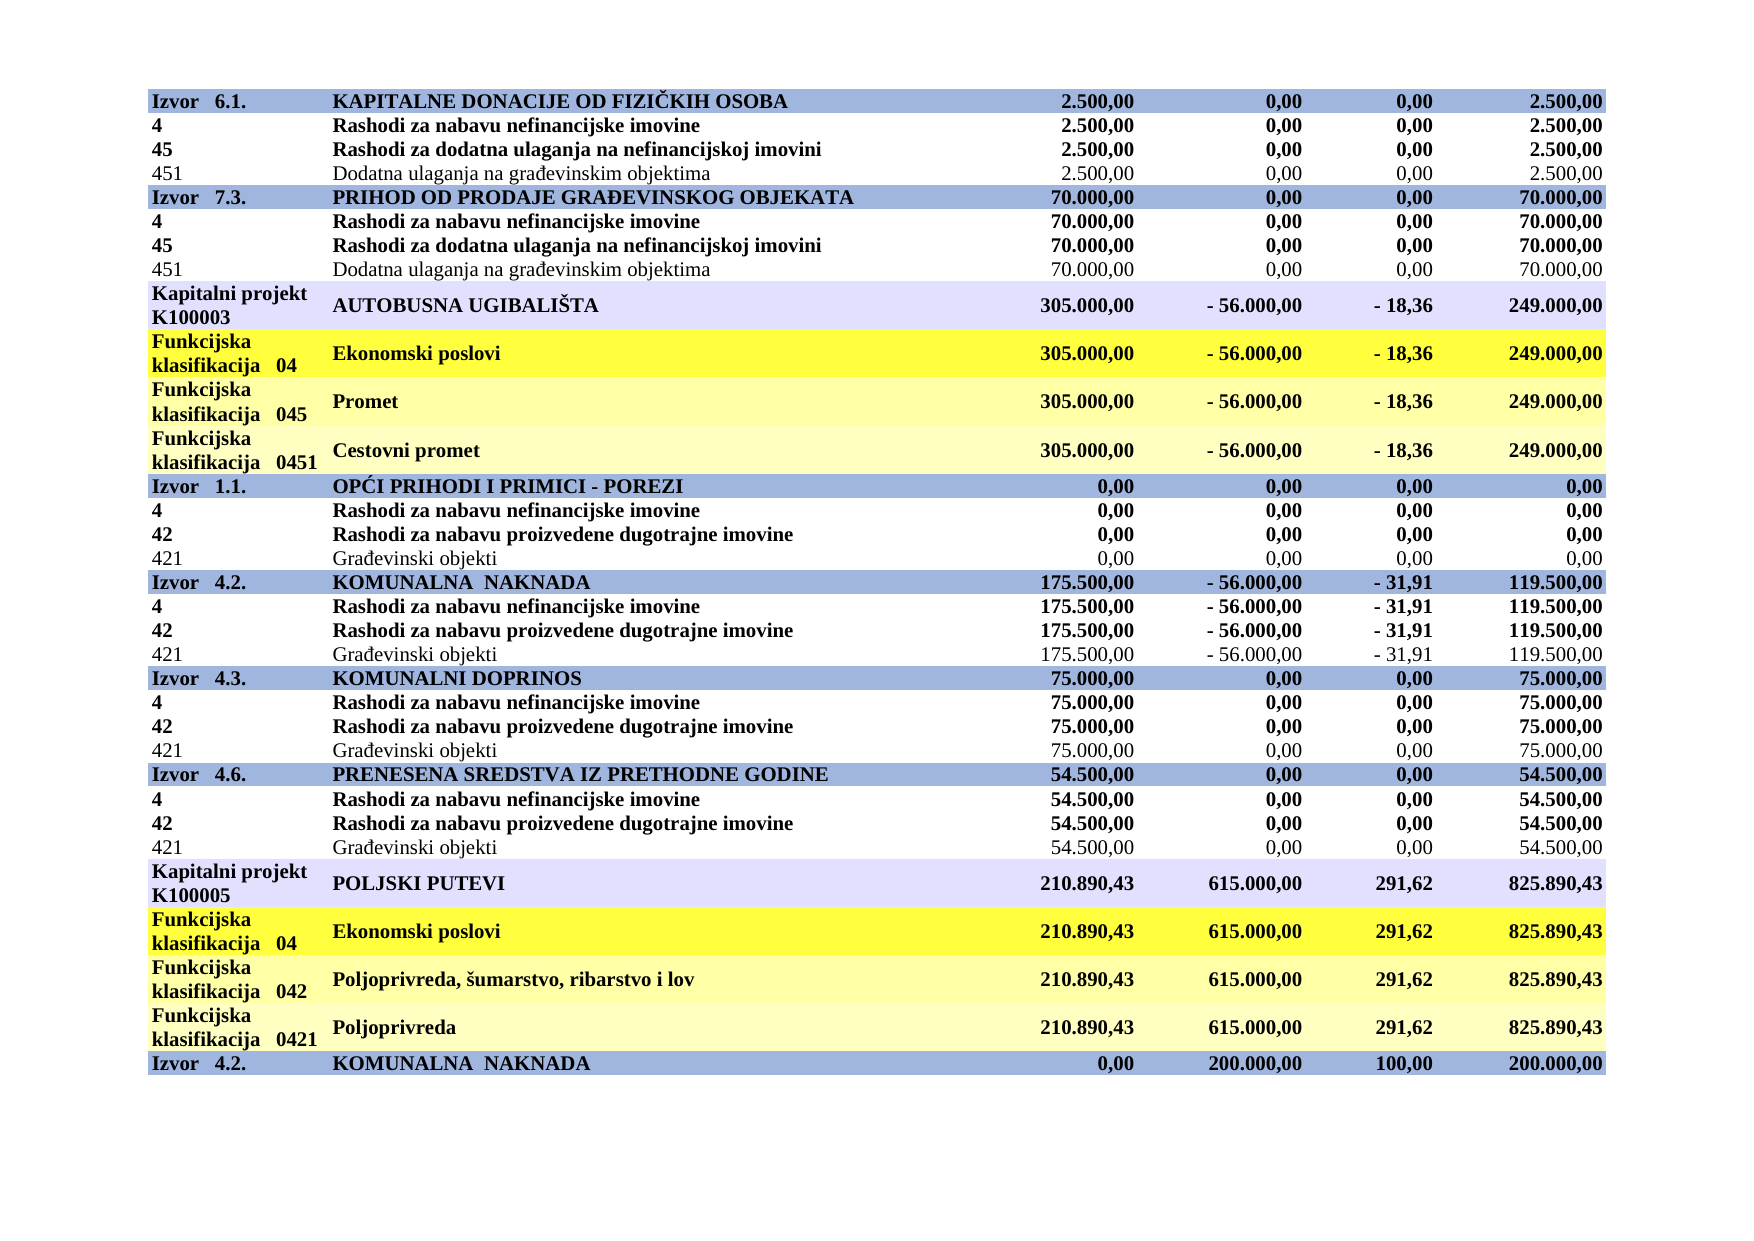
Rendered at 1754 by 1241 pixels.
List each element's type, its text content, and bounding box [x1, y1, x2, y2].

table_cell 825.890,43 [1437, 907, 1606, 955]
table_cell 0,00 [1306, 666, 1437, 690]
table_cell 70.000,00 [968, 209, 1138, 233]
table_cell 54.500,00 [1437, 811, 1606, 834]
table_cell - 56.000,00 [1138, 570, 1306, 594]
table_cell 0,00 [968, 1051, 1138, 1075]
table_cell - 31,91 [1306, 618, 1437, 642]
table_cell 2.500,00 [968, 89, 1138, 113]
table_cell 70.000,00 [1437, 233, 1606, 257]
table_cell 0,00 [1306, 714, 1437, 738]
table_cell 291,62 [1306, 1003, 1437, 1051]
table_cell Funkcijska klasifikacija 042 [148, 955, 328, 1003]
table_cell 0,00 [1437, 498, 1606, 522]
table_cell 0,00 [1306, 498, 1437, 522]
table_cell Izvor 4.3. [148, 666, 328, 690]
table_cell 0,00 [1306, 811, 1437, 834]
table_cell KOMUNALNA NAKNADA [328, 570, 968, 594]
table_cell 0,00 [1306, 137, 1437, 161]
table_cell 75.000,00 [968, 714, 1138, 738]
table_cell - 31,91 [1306, 570, 1437, 594]
table_cell 0,00 [1306, 257, 1437, 281]
table_cell 0,00 [1306, 835, 1437, 859]
table_cell 75.000,00 [1437, 714, 1606, 738]
table_cell 0,00 [1306, 763, 1437, 786]
table_cell 0,00 [1306, 161, 1437, 185]
table_cell 2.500,00 [968, 113, 1138, 137]
table_cell 42 [148, 618, 328, 642]
table_cell 75.000,00 [1437, 738, 1606, 762]
table_cell 0,00 [1138, 257, 1306, 281]
table_cell Ekonomski poslovi [328, 907, 968, 955]
table_cell 0,00 [1138, 137, 1306, 161]
table_cell 0,00 [1138, 185, 1306, 209]
table_cell 42 [148, 714, 328, 738]
table_cell Rashodi za dodatna ulaganja na nefinancijskoj imovini [328, 137, 968, 161]
table_cell Funkcijska klasifikacija 04 [148, 907, 328, 955]
table_cell 2.500,00 [1437, 137, 1606, 161]
table_cell 0,00 [1306, 209, 1437, 233]
table_cell 615.000,00 [1138, 1003, 1306, 1051]
table_cell Izvor 4.6. [148, 763, 328, 786]
table_cell 70.000,00 [968, 233, 1138, 257]
table_cell - 56.000,00 [1138, 281, 1306, 329]
table_cell 0,00 [1437, 522, 1606, 546]
table_cell Građevinski objekti [328, 835, 968, 859]
table_cell 825.890,43 [1437, 955, 1606, 1003]
table_cell Građevinski objekti [328, 738, 968, 762]
table_cell Izvor 4.2. [148, 570, 328, 594]
table_cell 4 [148, 498, 328, 522]
table_cell Rashodi za nabavu nefinancijske imovine [328, 594, 968, 618]
table_cell - 31,91 [1306, 594, 1437, 618]
table_cell 4 [148, 594, 328, 618]
table_cell 0,00 [968, 474, 1138, 498]
table_cell 70.000,00 [968, 185, 1138, 209]
table_cell 175.500,00 [968, 594, 1138, 618]
table_cell 0,00 [1138, 546, 1306, 570]
table_cell 75.000,00 [968, 738, 1138, 762]
table_cell 200.000,00 [1437, 1051, 1606, 1075]
table_cell 2.500,00 [968, 137, 1138, 161]
table_cell 45 [148, 137, 328, 161]
table_cell 54.500,00 [968, 763, 1138, 786]
table_cell - 31,91 [1306, 642, 1437, 666]
table_cell 0,00 [1306, 89, 1437, 113]
table_cell 291,62 [1306, 859, 1437, 907]
table_cell Kapitalni projekt K100005 [148, 859, 328, 907]
table_cell 2.500,00 [968, 161, 1138, 185]
table_cell 0,00 [1306, 546, 1437, 570]
table_cell 0,00 [968, 546, 1138, 570]
table_cell 0,00 [1306, 113, 1437, 137]
table_cell 0,00 [968, 498, 1138, 522]
table_cell 175.500,00 [968, 570, 1138, 594]
table_cell 615.000,00 [1138, 907, 1306, 955]
table_cell Rashodi za nabavu nefinancijske imovine [328, 498, 968, 522]
table_cell 2.500,00 [1437, 161, 1606, 185]
table_cell 54.500,00 [968, 811, 1138, 834]
table_cell 0,00 [1306, 738, 1437, 762]
table_cell Rashodi za nabavu proizvedene dugotrajne imovine [328, 714, 968, 738]
table_cell 70.000,00 [968, 257, 1138, 281]
table_cell 75.000,00 [968, 666, 1138, 690]
table_cell 4 [148, 209, 328, 233]
table_cell 0,00 [1138, 113, 1306, 137]
table_cell 0,00 [1138, 233, 1306, 257]
table_cell Rashodi za nabavu nefinancijske imovine [328, 786, 968, 811]
table_cell 0,00 [1138, 89, 1306, 113]
table_cell 70.000,00 [1437, 257, 1606, 281]
table_cell 4 [148, 690, 328, 714]
table_cell Funkcijska klasifikacija 04 [148, 329, 328, 377]
table_cell 70.000,00 [1437, 185, 1606, 209]
table_cell Rashodi za nabavu proizvedene dugotrajne imovine [328, 618, 968, 642]
table_cell 0,00 [1138, 763, 1306, 786]
table_cell Poljoprivreda, šumarstvo, ribarstvo i lov [328, 955, 968, 1003]
table_cell 200.000,00 [1138, 1051, 1306, 1075]
table_cell 0,00 [968, 522, 1138, 546]
table_cell 54.500,00 [1437, 763, 1606, 786]
table_cell Građevinski objekti [328, 642, 968, 666]
table_cell 0,00 [1306, 690, 1437, 714]
table_cell 0,00 [1138, 474, 1306, 498]
table_cell 249.000,00 [1437, 378, 1606, 426]
table_cell 100,00 [1306, 1051, 1437, 1075]
table_cell Rashodi za nabavu nefinancijske imovine [328, 690, 968, 714]
table_cell 0,00 [1306, 786, 1437, 811]
table_cell 54.500,00 [968, 786, 1138, 811]
table_cell PRIHOD OD PRODAJE GRAĐEVINSKOG OBJEKATA [328, 185, 968, 209]
table_cell 54.500,00 [1437, 835, 1606, 859]
table_cell 0,00 [1306, 522, 1437, 546]
table_cell 210.890,43 [968, 907, 1138, 955]
table_cell Kapitalni projekt K100003 [148, 281, 328, 329]
table_cell Funkcijska klasifikacija 0421 [148, 1003, 328, 1051]
table_cell - 18,36 [1306, 426, 1437, 474]
table_cell 421 [148, 835, 328, 859]
table_cell 54.500,00 [968, 835, 1138, 859]
table_cell - 18,36 [1306, 329, 1437, 377]
table_cell 825.890,43 [1437, 859, 1606, 907]
table_cell 0,00 [1437, 474, 1606, 498]
table_cell KOMUNALNI DOPRINOS [328, 666, 968, 690]
table_cell Rashodi za nabavu nefinancijske imovine [328, 209, 968, 233]
table_cell AUTOBUSNA UGIBALIŠTA [328, 281, 968, 329]
table_cell Poljoprivreda [328, 1003, 968, 1051]
table_cell - 56.000,00 [1138, 378, 1306, 426]
table_cell PRENESENA SREDSTVA IZ PRETHODNE GODINE [328, 763, 968, 786]
table_cell 615.000,00 [1138, 859, 1306, 907]
table_cell 42 [148, 811, 328, 834]
table_cell 0,00 [1138, 498, 1306, 522]
table_cell 421 [148, 546, 328, 570]
table_cell 210.890,43 [968, 1003, 1138, 1051]
table_cell 70.000,00 [1437, 209, 1606, 233]
table_cell 210.890,43 [968, 859, 1138, 907]
table_cell 0,00 [1138, 811, 1306, 834]
table_cell Izvor 1.1. [148, 474, 328, 498]
table_cell Funkcijska klasifikacija 045 [148, 378, 328, 426]
table_cell 54.500,00 [1437, 786, 1606, 811]
table_cell Izvor 6.1. [148, 89, 328, 113]
table_cell Rashodi za dodatna ulaganja na nefinancijskoj imovini [328, 233, 968, 257]
table_cell - 56.000,00 [1138, 642, 1306, 666]
table_cell Promet [328, 378, 968, 426]
table_cell Dodatna ulaganja na građevinskim objektima [328, 161, 968, 185]
table_cell 75.000,00 [1437, 690, 1606, 714]
table_cell 305.000,00 [968, 329, 1138, 377]
table_cell - 56.000,00 [1138, 329, 1306, 377]
table_cell 451 [148, 257, 328, 281]
table_cell Funkcijska klasifikacija 0451 [148, 426, 328, 474]
table_cell 119.500,00 [1437, 594, 1606, 618]
table_cell Dodatna ulaganja na građevinskim objektima [328, 257, 968, 281]
table_cell 249.000,00 [1437, 426, 1606, 474]
table_cell - 18,36 [1306, 281, 1437, 329]
table_cell 0,00 [1138, 714, 1306, 738]
table_cell 305.000,00 [968, 281, 1138, 329]
table_cell Cestovni promet [328, 426, 968, 474]
table_cell 75.000,00 [1437, 666, 1606, 690]
table_cell 305.000,00 [968, 426, 1138, 474]
table_cell 0,00 [1138, 666, 1306, 690]
table_cell 615.000,00 [1138, 955, 1306, 1003]
table_cell Rashodi za nabavu proizvedene dugotrajne imovine [328, 811, 968, 834]
table_cell 75.000,00 [968, 690, 1138, 714]
table_cell KOMUNALNA NAKNADA [328, 1051, 968, 1075]
table_cell Izvor 4.2. [148, 1051, 328, 1075]
table_cell - 56.000,00 [1138, 618, 1306, 642]
table_cell - 56.000,00 [1138, 594, 1306, 618]
table_cell 291,62 [1306, 955, 1437, 1003]
table_cell 119.500,00 [1437, 618, 1606, 642]
table_cell 2.500,00 [1437, 113, 1606, 137]
table_cell 291,62 [1306, 907, 1437, 955]
table_cell 0,00 [1138, 835, 1306, 859]
table_cell 175.500,00 [968, 618, 1138, 642]
table_cell 421 [148, 738, 328, 762]
table_cell Rashodi za nabavu proizvedene dugotrajne imovine [328, 522, 968, 546]
table_cell 0,00 [1138, 209, 1306, 233]
table_cell 421 [148, 642, 328, 666]
table_cell 305.000,00 [968, 378, 1138, 426]
table_cell 2.500,00 [1437, 89, 1606, 113]
table_cell OPĆI PRIHODI I PRIMICI - POREZI [328, 474, 968, 498]
table_cell 4 [148, 113, 328, 137]
table_cell 119.500,00 [1437, 642, 1606, 666]
table_cell 4 [148, 786, 328, 811]
table_cell 825.890,43 [1437, 1003, 1606, 1051]
table_cell - 56.000,00 [1138, 426, 1306, 474]
table_cell 0,00 [1138, 738, 1306, 762]
table_cell Izvor 7.3. [148, 185, 328, 209]
table_cell 119.500,00 [1437, 570, 1606, 594]
table_cell 0,00 [1138, 522, 1306, 546]
table_cell Rashodi za nabavu nefinancijske imovine [328, 113, 968, 137]
table_cell 42 [148, 522, 328, 546]
table_cell KAPITALNE DONACIJE OD FIZIČKIH OSOBA [328, 89, 968, 113]
table_cell Građevinski objekti [328, 546, 968, 570]
table_cell 249.000,00 [1437, 329, 1606, 377]
table_cell Ekonomski poslovi [328, 329, 968, 377]
table_cell 45 [148, 233, 328, 257]
table_cell 0,00 [1306, 474, 1437, 498]
table_cell 210.890,43 [968, 955, 1138, 1003]
table_cell 0,00 [1437, 546, 1606, 570]
table_cell 175.500,00 [968, 642, 1138, 666]
table_cell 0,00 [1306, 185, 1437, 209]
table_cell 0,00 [1306, 233, 1437, 257]
table_cell POLJSKI PUTEVI [328, 859, 968, 907]
table_cell 451 [148, 161, 328, 185]
table_cell 0,00 [1138, 690, 1306, 714]
table_cell 0,00 [1138, 161, 1306, 185]
table_cell 249.000,00 [1437, 281, 1606, 329]
table_cell 0,00 [1138, 786, 1306, 811]
table_cell - 18,36 [1306, 378, 1437, 426]
